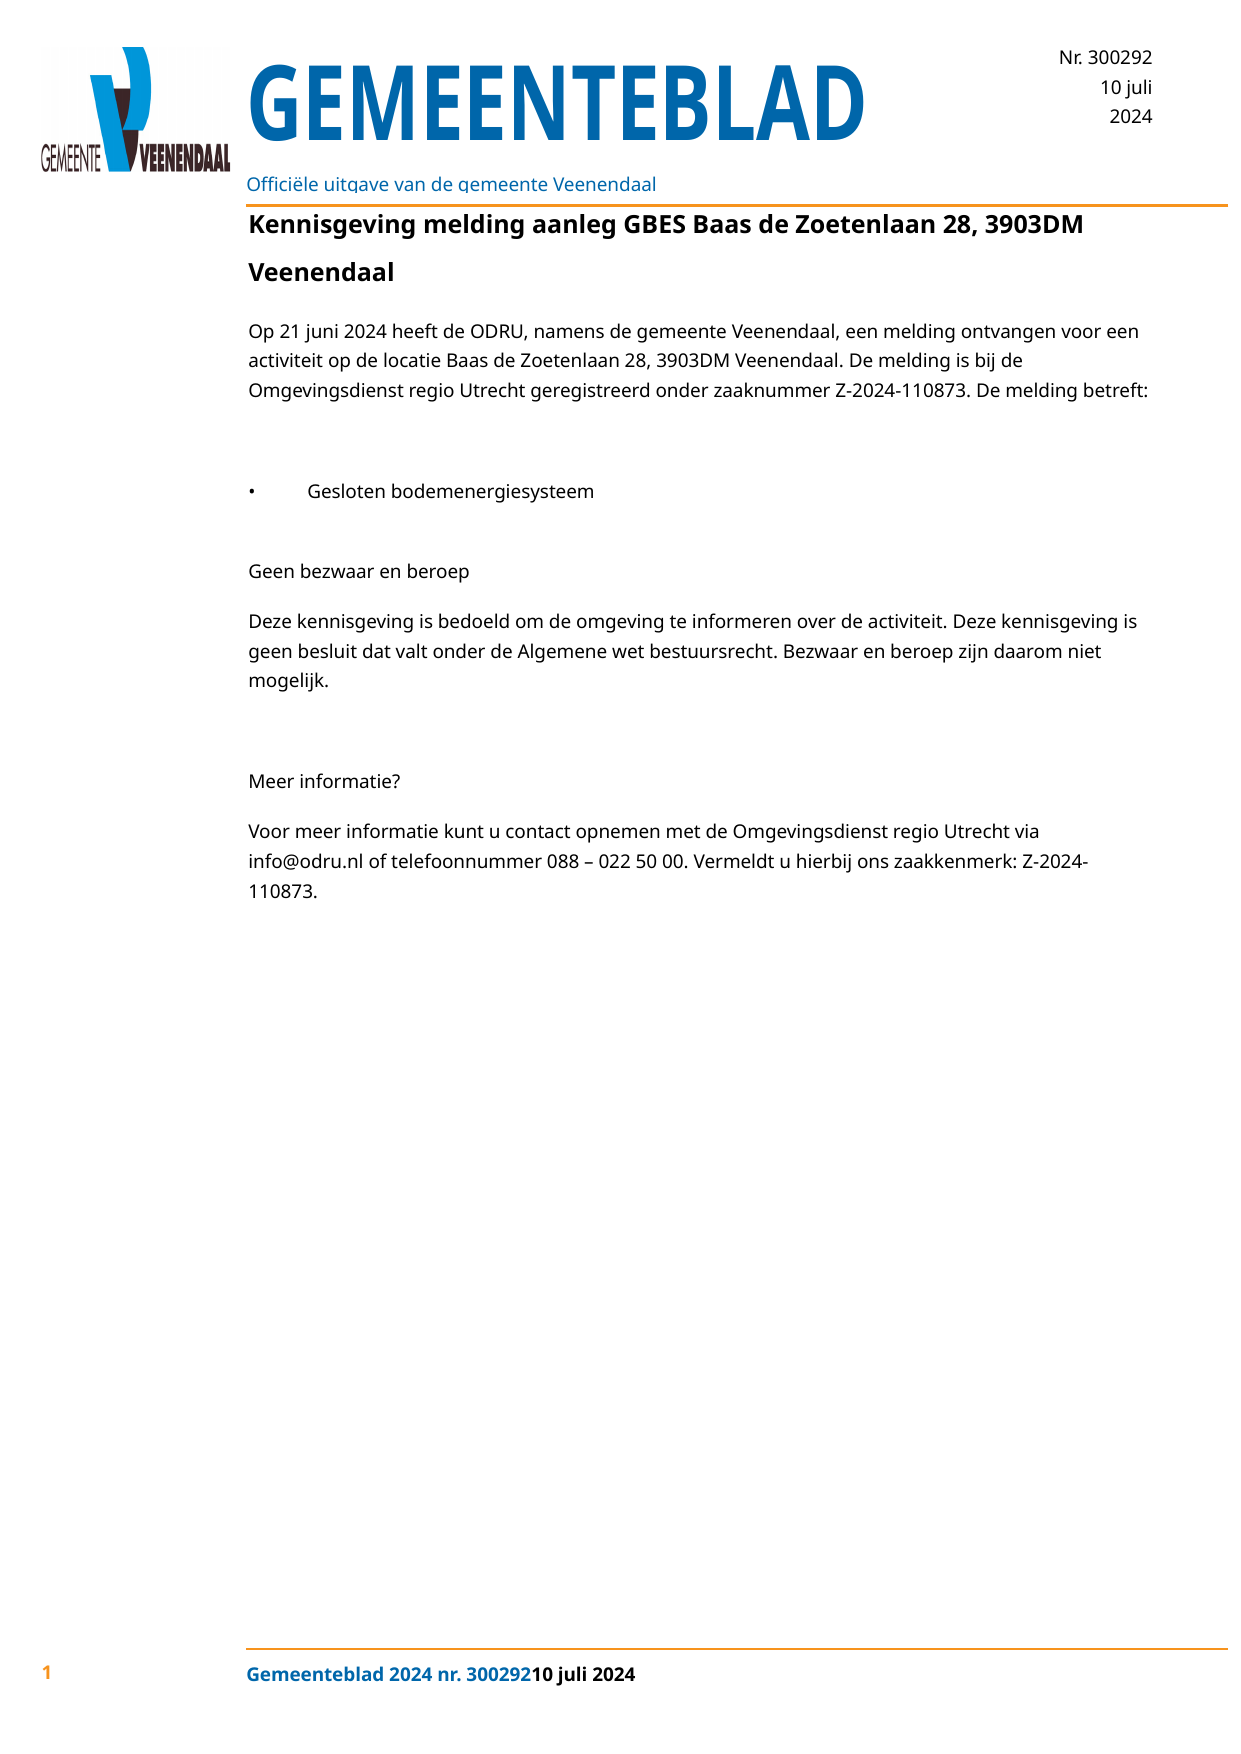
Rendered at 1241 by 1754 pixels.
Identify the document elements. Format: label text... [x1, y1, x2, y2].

picture [41, 47, 130, 172]
text Kennisgeving melding aanleg GBES Baas de Zoetenlaan 28, 3903DM Veenendaal [248, 207, 1152, 288]
text Geen bezwaar en beroep [248, 558, 1152, 584]
text Voor meer informatie kunt u contact opnemen met de Omgevingsdienst regio Utrecht via info@odru.nl of telefoonnummer 088 – 022 50 00. Vermeldt u hierbij ons zaakkenmerk: Z-2024-110873. [248, 819, 1152, 904]
text Meer informatie? [248, 768, 1152, 794]
picture [123, 47, 231, 172]
text Op 21 juni 2024 heeft de ODRU, namens de gemeente Veenendaal, een melding ontvangen voor een activiteit op de locatie Baas de Zoetenlaan 28, 3903DM Veenendaal. De melding is bij de Omgevingsdienst regio Utrecht geregistreerd onder zaaknummer Z-2024-110873. De melding betreft: [248, 318, 1152, 403]
text Deze kennisgeving is bedoeld om de omgeving te informeren over de activiteit. Deze kennisgeving is geen besluit dat valt onder de Algemene wet bestuursrecht. Bezwaar en beroep zijn daarom niet mogelijk. [248, 608, 1152, 693]
list Gesloten bodemenergiesysteem [248, 478, 1152, 504]
